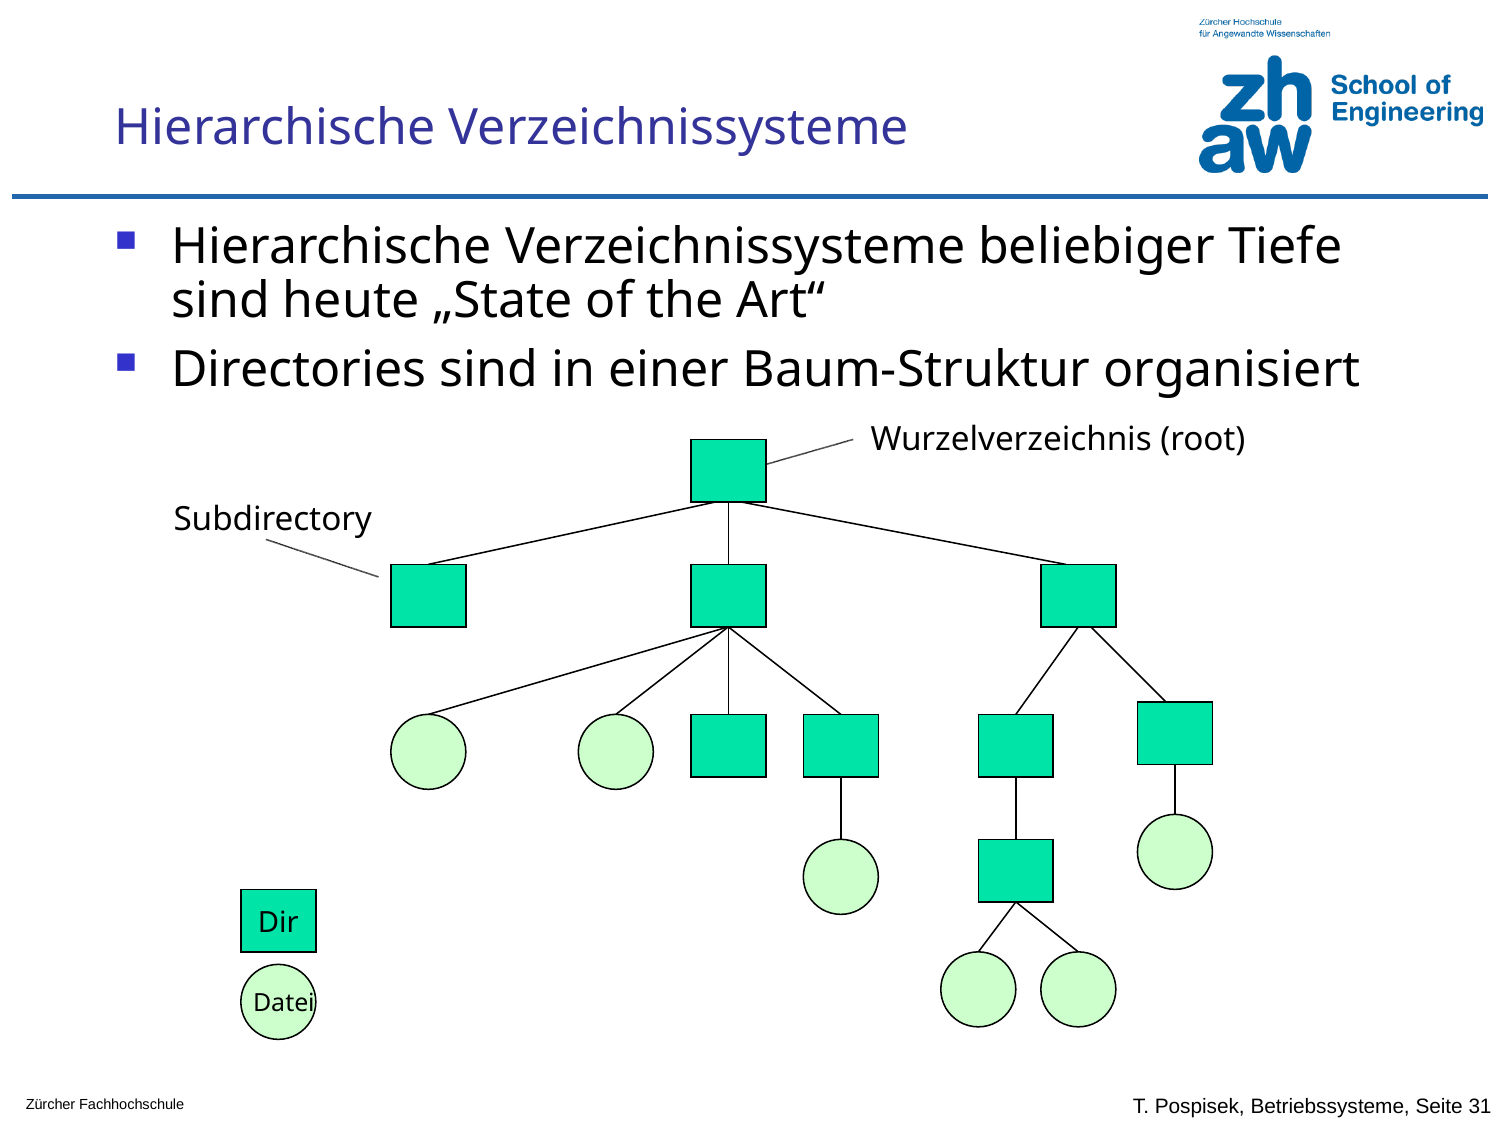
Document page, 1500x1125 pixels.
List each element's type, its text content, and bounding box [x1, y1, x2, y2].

title Hierarchische Verzeichnissysteme [99, 50, 1379, 163]
text_box [1040, 951, 1116, 1027]
text_box [390, 714, 466, 790]
text_box [1137, 814, 1213, 890]
text_box [803, 839, 879, 915]
picture [1199, 19, 1483, 173]
text_box Datei [240, 964, 316, 1040]
text_box Subdirectory [158, 489, 388, 545]
list Hierarchische Verzeichnissysteme beliebiger Tiefe sind heute „State of the Art“ Directories sind in einer Baum-Struktur organisiert [99, 212, 1392, 338]
text_box [940, 951, 1016, 1027]
text_box [578, 714, 654, 790]
text_box Dir [240, 889, 316, 952]
text_box Wurzelverzeichnis (root) [855, 409, 1262, 465]
